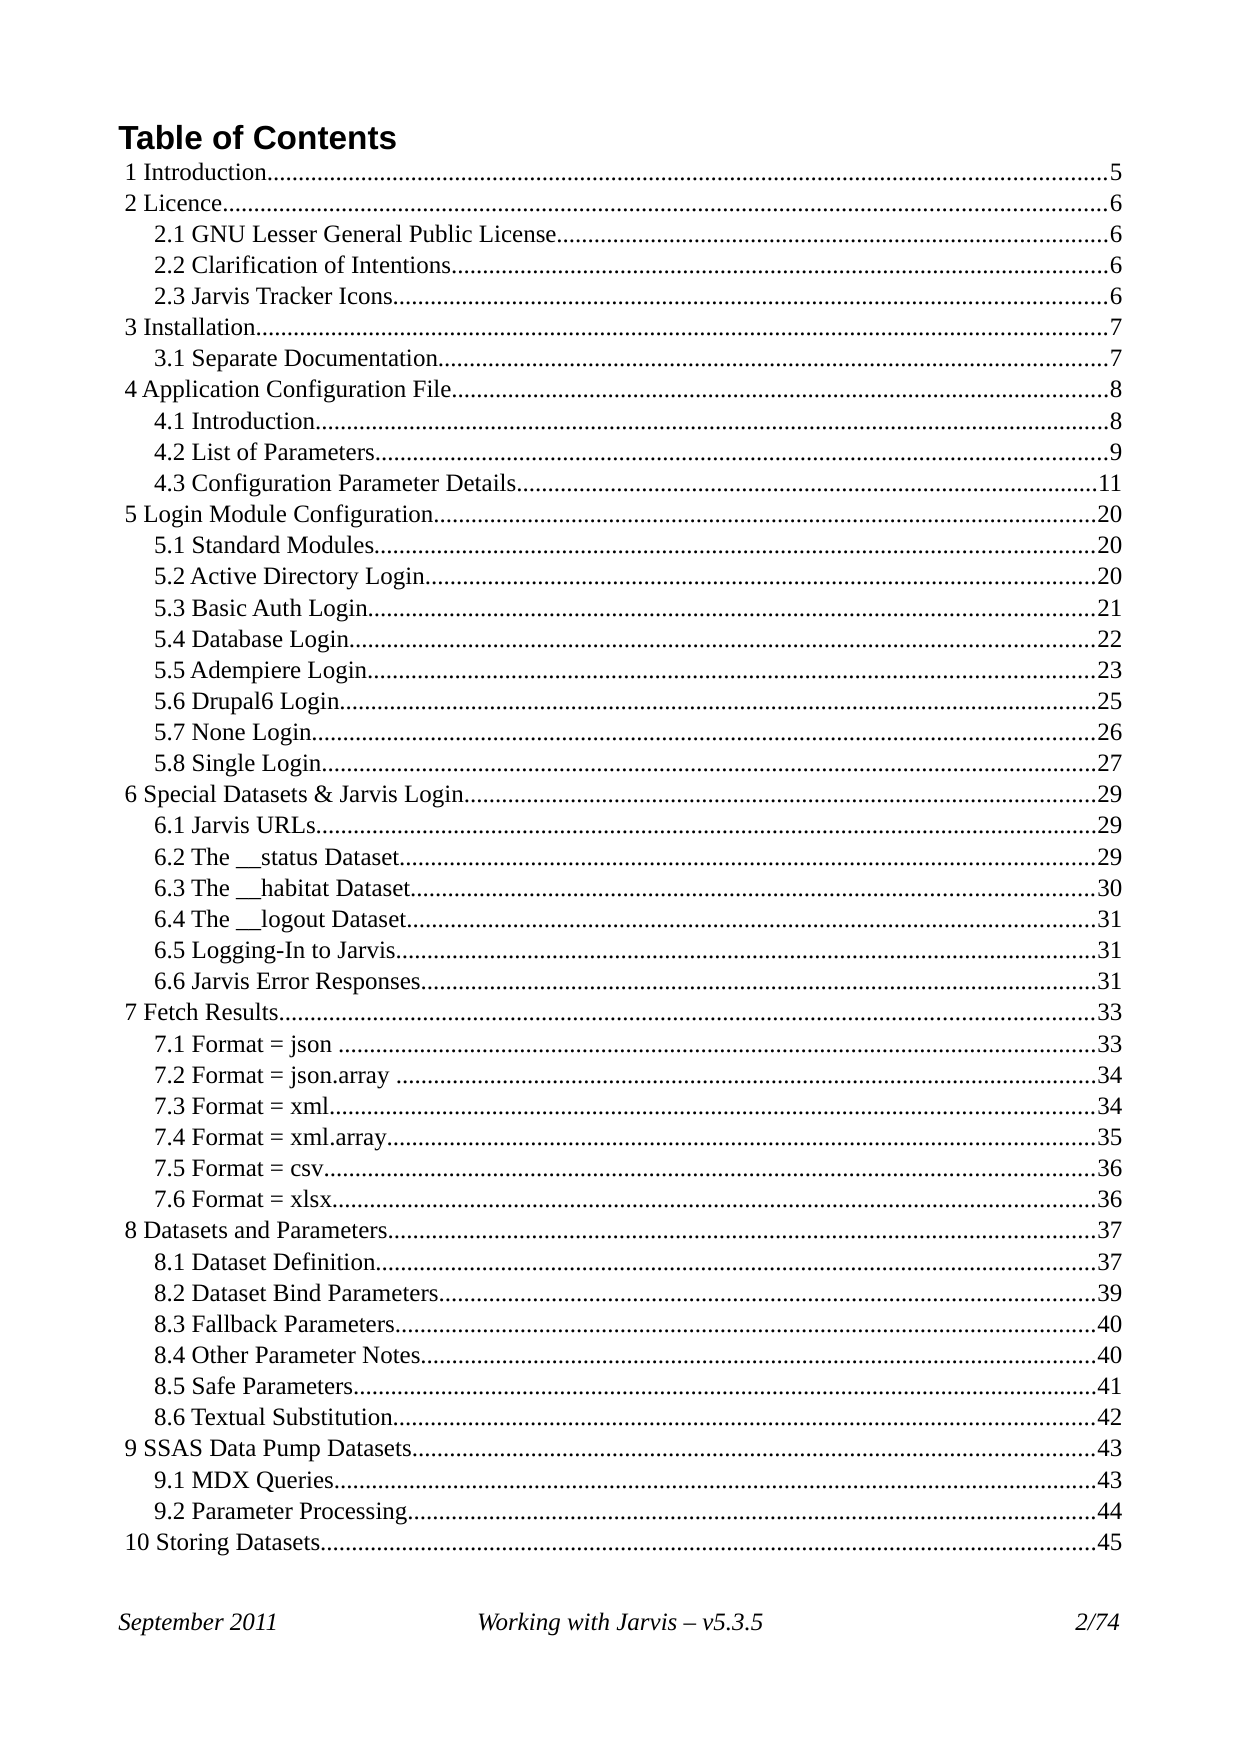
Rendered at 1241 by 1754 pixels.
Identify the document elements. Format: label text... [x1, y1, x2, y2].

text 8.1 Dataset Definition 37 [148, 1247, 1122, 1275]
text 1 Introduction 5 [118, 157, 1122, 185]
text 4.1 Introduction 8 [148, 406, 1122, 434]
text 6.5 Logging-In to Jarvis 31 [148, 935, 1122, 964]
text 8 Datasets and Parameters 37 [118, 1216, 1122, 1244]
text 7.3 Format = xml 34 [148, 1091, 1122, 1120]
text 6.3 The __habitat Dataset 30 [148, 873, 1122, 902]
text 8.3 Fallback Parameters 40 [148, 1309, 1122, 1338]
text 7.6 Format = xlsx 36 [148, 1184, 1122, 1213]
text 3 Installation 7 [118, 312, 1122, 341]
text 2 Licence 6 [118, 188, 1122, 216]
text 5.3 Basic Auth Login 21 [148, 593, 1122, 621]
text 4 Application Configuration File 8 [118, 374, 1122, 403]
text 6.2 The __status Dataset 29 [148, 842, 1122, 871]
text 8.6 Textual Substitution 42 [148, 1402, 1122, 1431]
text 7.1 Format = json 33 [148, 1029, 1122, 1057]
text 3.1 Separate Documentation 7 [148, 343, 1122, 372]
text 5.4 Database Login 22 [148, 624, 1122, 652]
text 8.5 Safe Parameters 41 [148, 1371, 1122, 1400]
text 10 Storing Datasets 45 [118, 1527, 1122, 1556]
text 7.2 Format = json.array 34 [148, 1060, 1122, 1088]
text 5.1 Standard Modules 20 [148, 530, 1122, 559]
text 5.5 Adempiere Login 23 [148, 655, 1122, 684]
text 5.8 Single Login 27 [148, 748, 1122, 777]
text 9.1 MDX Queries 43 [148, 1465, 1122, 1493]
text 5.6 Drupal6 Login 25 [148, 686, 1122, 715]
text 6 Special Datasets & Jarvis Login 29 [118, 779, 1122, 808]
text 7 Fetch Results 33 [118, 997, 1122, 1026]
text 5.2 Active Directory Login 20 [148, 561, 1122, 590]
text 4.3 Configuration Parameter Details 11 [148, 468, 1122, 497]
text 6.4 The __logout Dataset 31 [148, 904, 1122, 933]
text 4.2 List of Parameters 9 [148, 437, 1122, 466]
text 5 Login Module Configuration 20 [118, 499, 1122, 528]
text 7.4 Format = xml.array 35 [148, 1122, 1122, 1151]
text 2.1 GNU Lesser General Public License 6 [148, 219, 1122, 248]
text 9.2 Parameter Processing 44 [148, 1496, 1122, 1524]
text 6.1 Jarvis URLs 29 [148, 811, 1122, 839]
text 8.2 Dataset Bind Parameters 39 [148, 1278, 1122, 1307]
text 9 SSAS Data Pump Datasets 43 [118, 1433, 1122, 1462]
text 2.2 Clarification of Intentions 6 [148, 250, 1122, 279]
text 6.6 Jarvis Error Responses 31 [148, 966, 1122, 995]
text 8.4 Other Parameter Notes 40 [148, 1340, 1122, 1369]
subtitle Table of Contents [118, 118, 1122, 157]
text 2.3 Jarvis Tracker Icons 6 [148, 281, 1122, 310]
text 5.7 None Login 26 [148, 717, 1122, 746]
text 7.5 Format = csv 36 [148, 1153, 1122, 1182]
